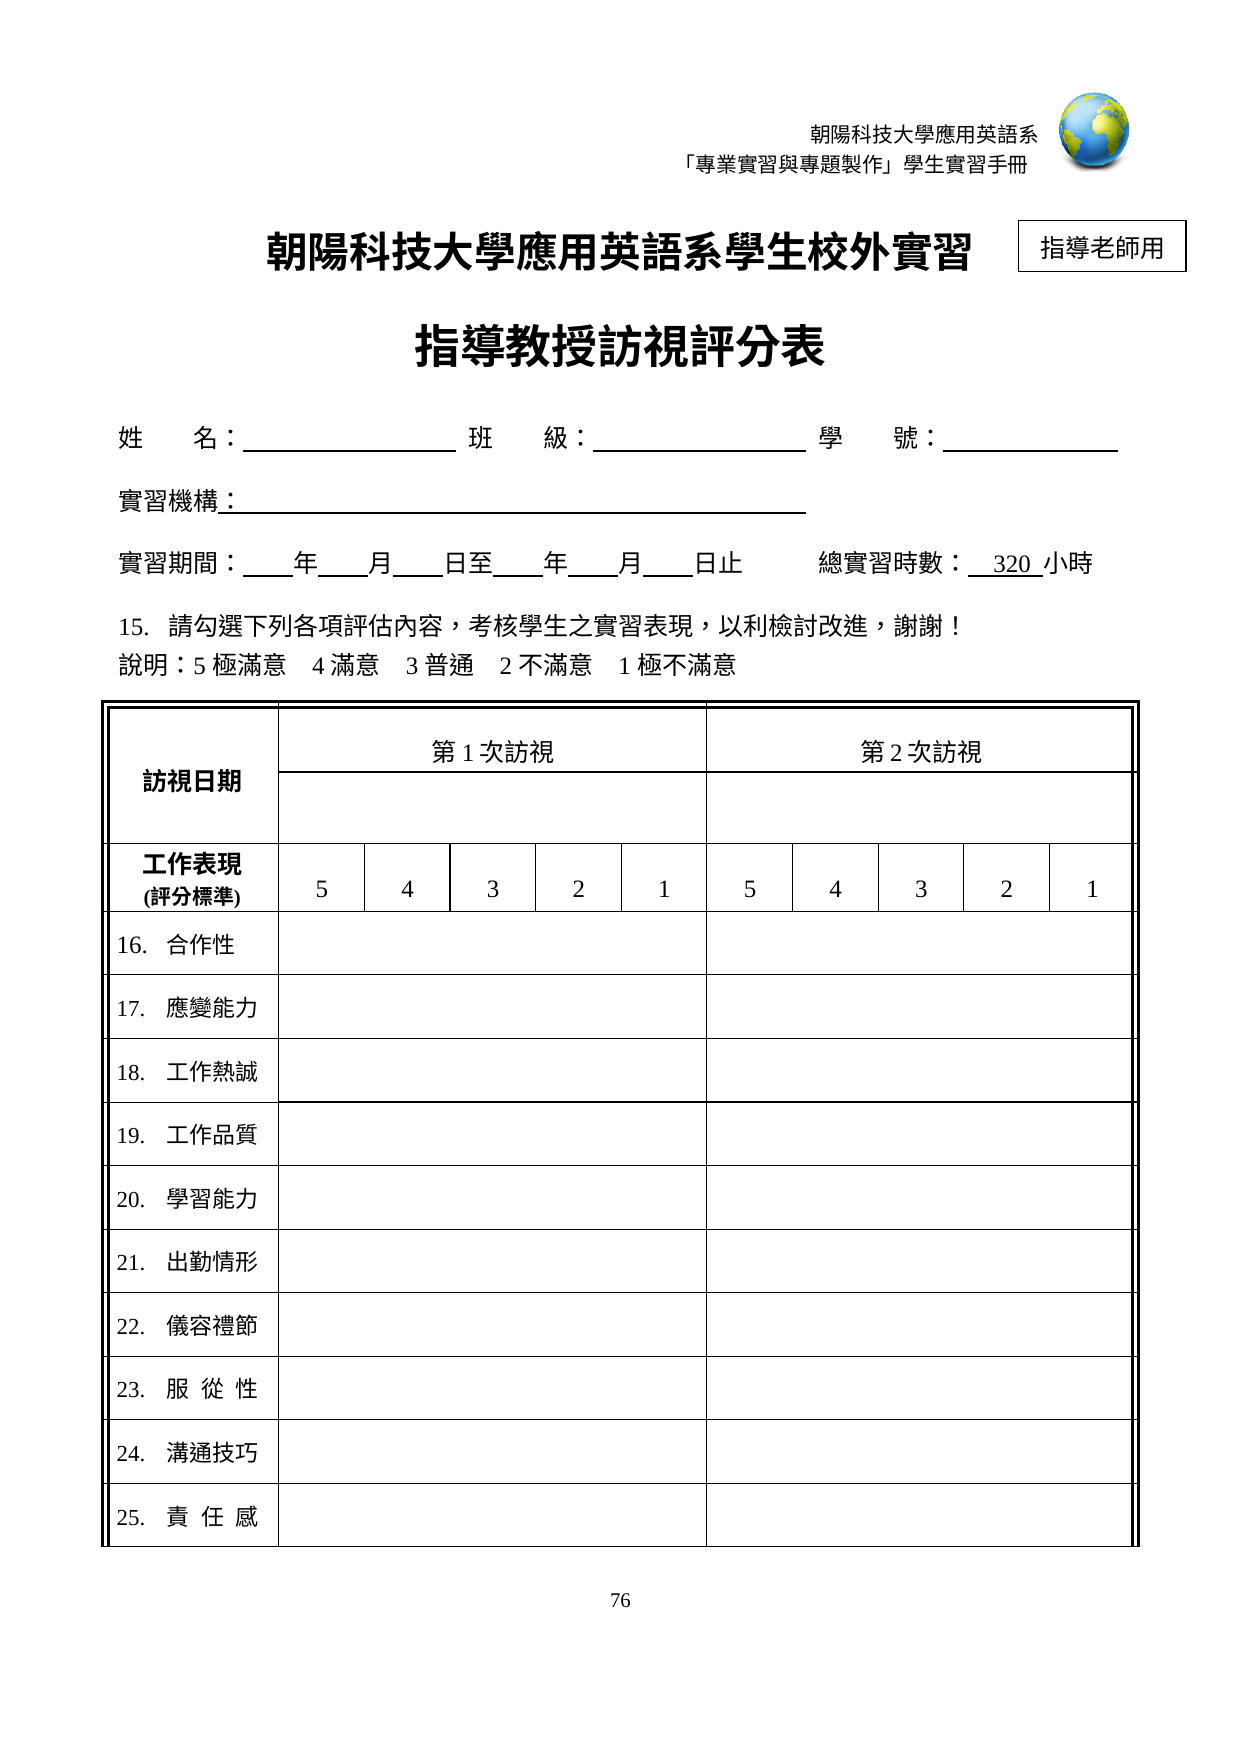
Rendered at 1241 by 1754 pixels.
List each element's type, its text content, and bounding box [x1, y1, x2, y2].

table_cell [279, 1293, 706, 1356]
table_cell [707, 1293, 1131, 1356]
table_cell [707, 1484, 1131, 1546]
table_cell 責 任 感 [110, 1484, 278, 1546]
text 姓 名： 班 級： 學 號： [118, 395, 1122, 458]
table_cell 工作表現 (評分標準) [110, 844, 278, 911]
table_cell [279, 912, 706, 974]
table_cell [707, 1420, 1131, 1483]
table_cell 服 從 性 [110, 1357, 278, 1419]
table_cell [279, 1484, 706, 1546]
table_cell 1 [1050, 844, 1131, 911]
table_cell 4 [793, 844, 878, 911]
table_cell [279, 1103, 706, 1165]
text 說明：5 極滿意 4 滿意 3 普通 2 不滿意 1 極不滿意 [118, 645, 1122, 681]
table_cell 5 [279, 844, 364, 911]
table_cell 3 [879, 844, 963, 911]
table_cell [279, 773, 706, 843]
text 指導老師用 [1034, 228, 1170, 263]
table_cell 溝通技巧 [110, 1420, 278, 1483]
table_cell [279, 1357, 706, 1419]
text 指導教授訪視評分表 [118, 270, 1122, 395]
table_cell [707, 1166, 1131, 1228]
table_cell 1 [622, 844, 706, 911]
table_cell [707, 1103, 1131, 1165]
table_cell 工作品質 [110, 1103, 278, 1165]
table_cell [279, 1039, 706, 1101]
table_cell [279, 1420, 706, 1483]
table_cell 儀容禮節 [110, 1293, 278, 1356]
text 實習機構： [118, 458, 1122, 520]
table_cell 合作性 [110, 912, 278, 974]
table_cell [707, 1230, 1131, 1292]
table_cell 工作熱誠 [110, 1039, 278, 1101]
table_cell 2 [536, 844, 621, 911]
table_cell [707, 1357, 1131, 1419]
table_cell [279, 975, 706, 1038]
table_cell [707, 975, 1131, 1038]
table_cell [707, 912, 1131, 974]
text 朝陽科技大學應用英語系學生校外實習 [118, 208, 1186, 272]
table_cell [707, 1039, 1131, 1101]
text 實習期間： 年 月 日至 年 月 日止 總實習時數： 320 小時 [118, 520, 1122, 583]
table_header 第1次訪視 [279, 709, 706, 771]
table_cell 3 [451, 844, 535, 911]
table_header 第2次訪視 [707, 703, 1135, 771]
list 請勾選下列各項評估內容，考核學生之實習表現，以利檢討改進，謝謝！ [118, 583, 1122, 645]
table_cell 應變能力 [110, 975, 278, 1038]
table_cell [279, 1166, 706, 1228]
table_cell 出勤情形 [110, 1230, 278, 1292]
table_cell 5 [707, 844, 792, 911]
table_cell 學習能力 [110, 1166, 278, 1228]
table_cell 4 [365, 844, 449, 911]
table_cell [707, 773, 1131, 843]
table_header 訪視日期 [105, 703, 278, 843]
table_cell 2 [964, 844, 1049, 911]
table_cell [279, 1230, 706, 1292]
